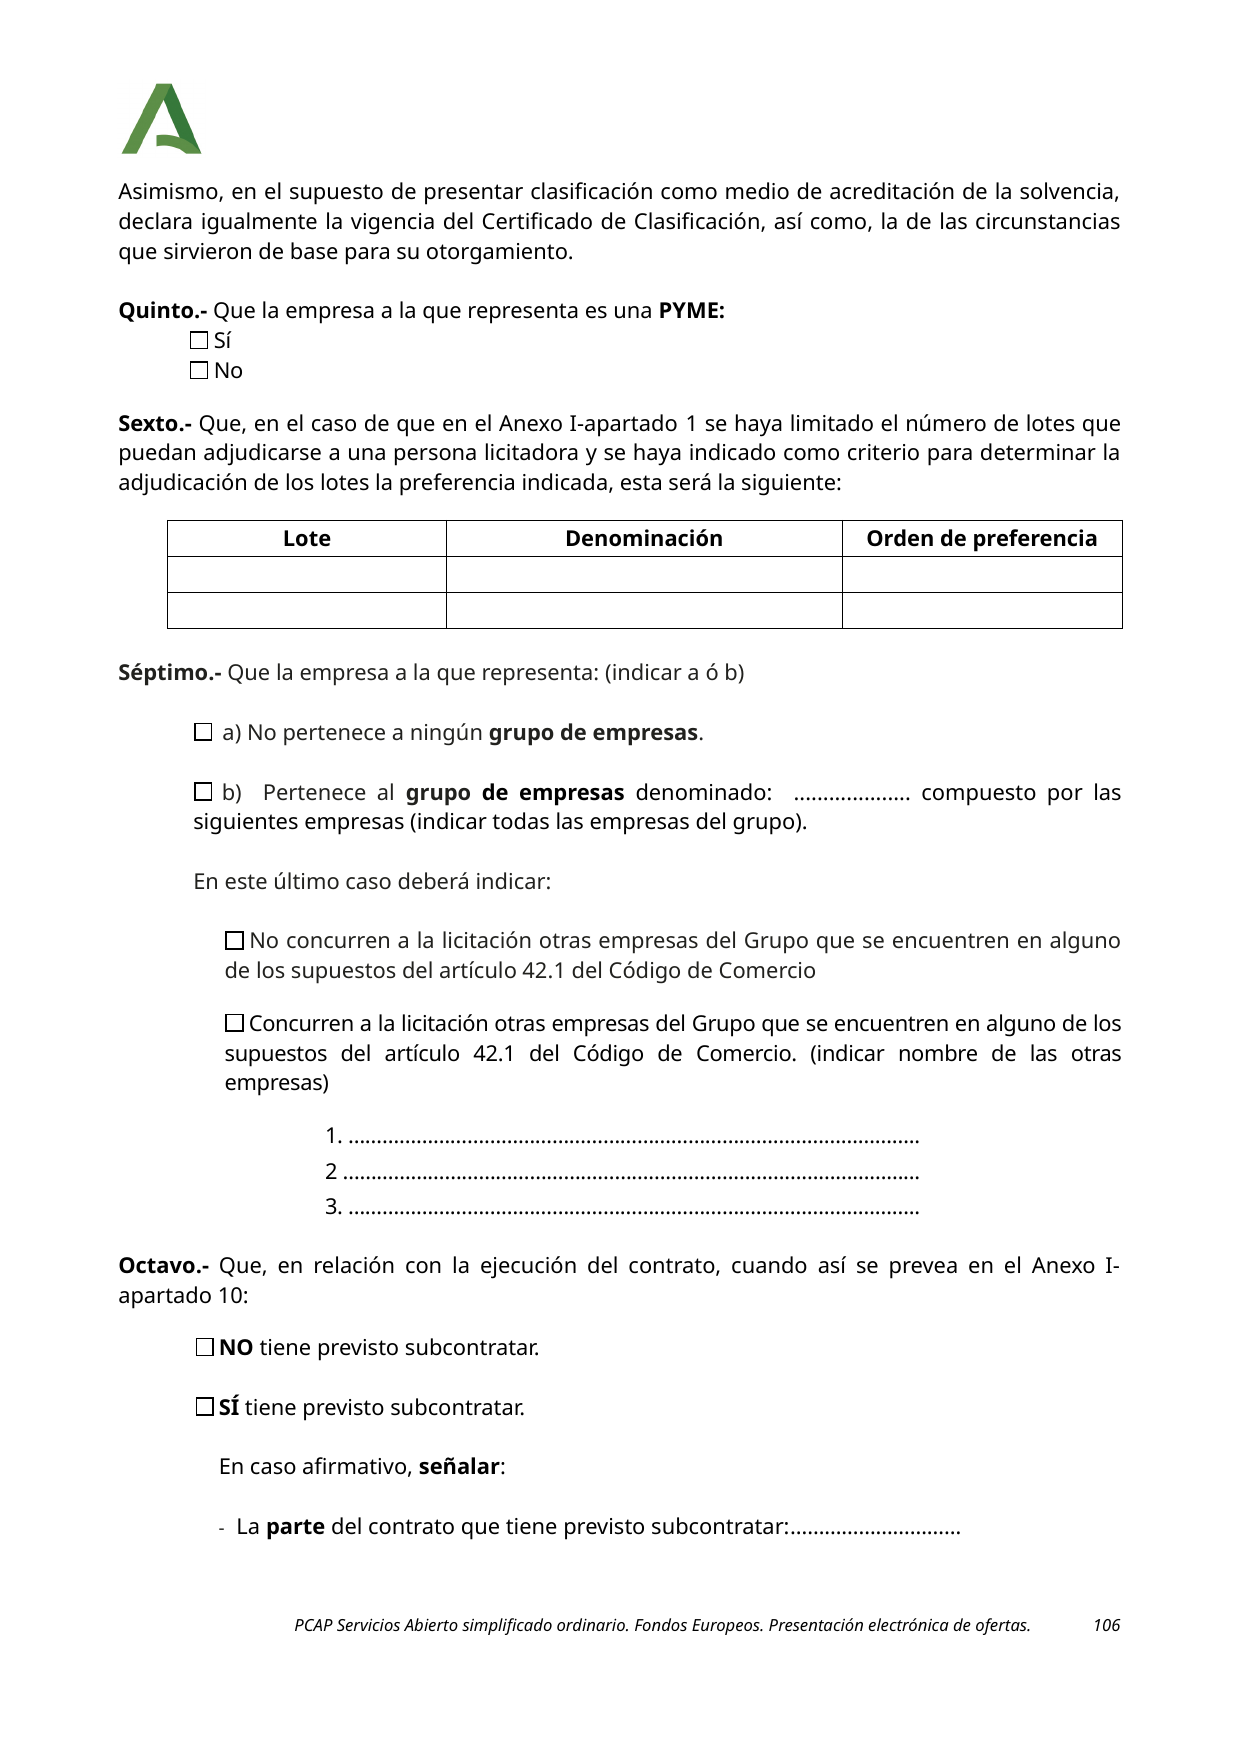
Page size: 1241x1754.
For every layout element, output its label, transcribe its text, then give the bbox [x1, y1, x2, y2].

table_cell [168, 593, 446, 628]
list b) Pertenece al grupo de empresas denominado: .................... compuesto por las siguientes empresas (indicar todas las empresas del grupo). [156, 777, 1122, 836]
text Quinto.- Que la empresa a la que representa es una PYME: [118, 296, 1122, 325]
list Séptimo.- Que la empresa a la que representa: (indicar a ó b) [118, 657, 1122, 687]
table_cell [447, 593, 842, 628]
list Concurren a la licitación otras empresas del Grupo que se encuentren en alguno de los supuestos del artículo 42.1 del Código de Comercio. (indicar nombre de las otras empresas) [189, 1008, 1122, 1097]
list a) No pertenece a ningún grupo de empresas. [156, 717, 1122, 747]
text En caso afirmativo, señalar: [159, 1451, 1122, 1481]
table_header Lote [168, 521, 446, 556]
text Sí [189, 325, 1122, 355]
list En este último caso deberá indicar: [156, 866, 1122, 896]
text SÍ tiene previsto subcontratar. [195, 1392, 1122, 1421]
text 2 ………………………………………………………………………………………... [325, 1156, 1122, 1185]
table_cell [447, 557, 842, 592]
text No [189, 355, 1122, 385]
list Octavo.- Que, en relación con la ejecución del contrato, cuando así se prevea en el Anexo I-apartado 10: [118, 1250, 1122, 1309]
picture [117, 79, 206, 158]
text NO tiene previsto subcontratar. [195, 1332, 1122, 1362]
text Sexto.- Que, en el caso de que en el Anexo I-apartado 1 se haya limitado el número de lotes que puedan adjudicarse a una persona licitadora y se haya indicado como criterio para determinar la adjudicación de los lotes la preferencia indicada, esta será la siguiente: [118, 408, 1122, 497]
table_header Orden de preferencia [843, 521, 1122, 556]
table_cell [843, 593, 1122, 628]
table_cell [168, 557, 446, 592]
text 1. ……………………………………………………………………………………….. [325, 1120, 1122, 1150]
list No concurren a la licitación otras empresas del Grupo que se encuentren en alguno de los supuestos del artículo 42.1 del Código de Comercio [189, 926, 1122, 985]
table_cell [843, 557, 1122, 592]
list La parte del contrato que tiene previsto subcontratar:………………………… [218, 1511, 1122, 1541]
table_header Denominación [447, 521, 842, 556]
text Asimismo, en el supuesto de presentar clasificación como medio de acreditación de la solvencia, declara igualmente la vigencia del Certificado de Clasificación, así como, la de las circunstancias que sirvieron de base para su otorgamiento. [118, 176, 1122, 266]
list 3. ……………………………………………………………………………………….. [325, 1191, 1122, 1221]
